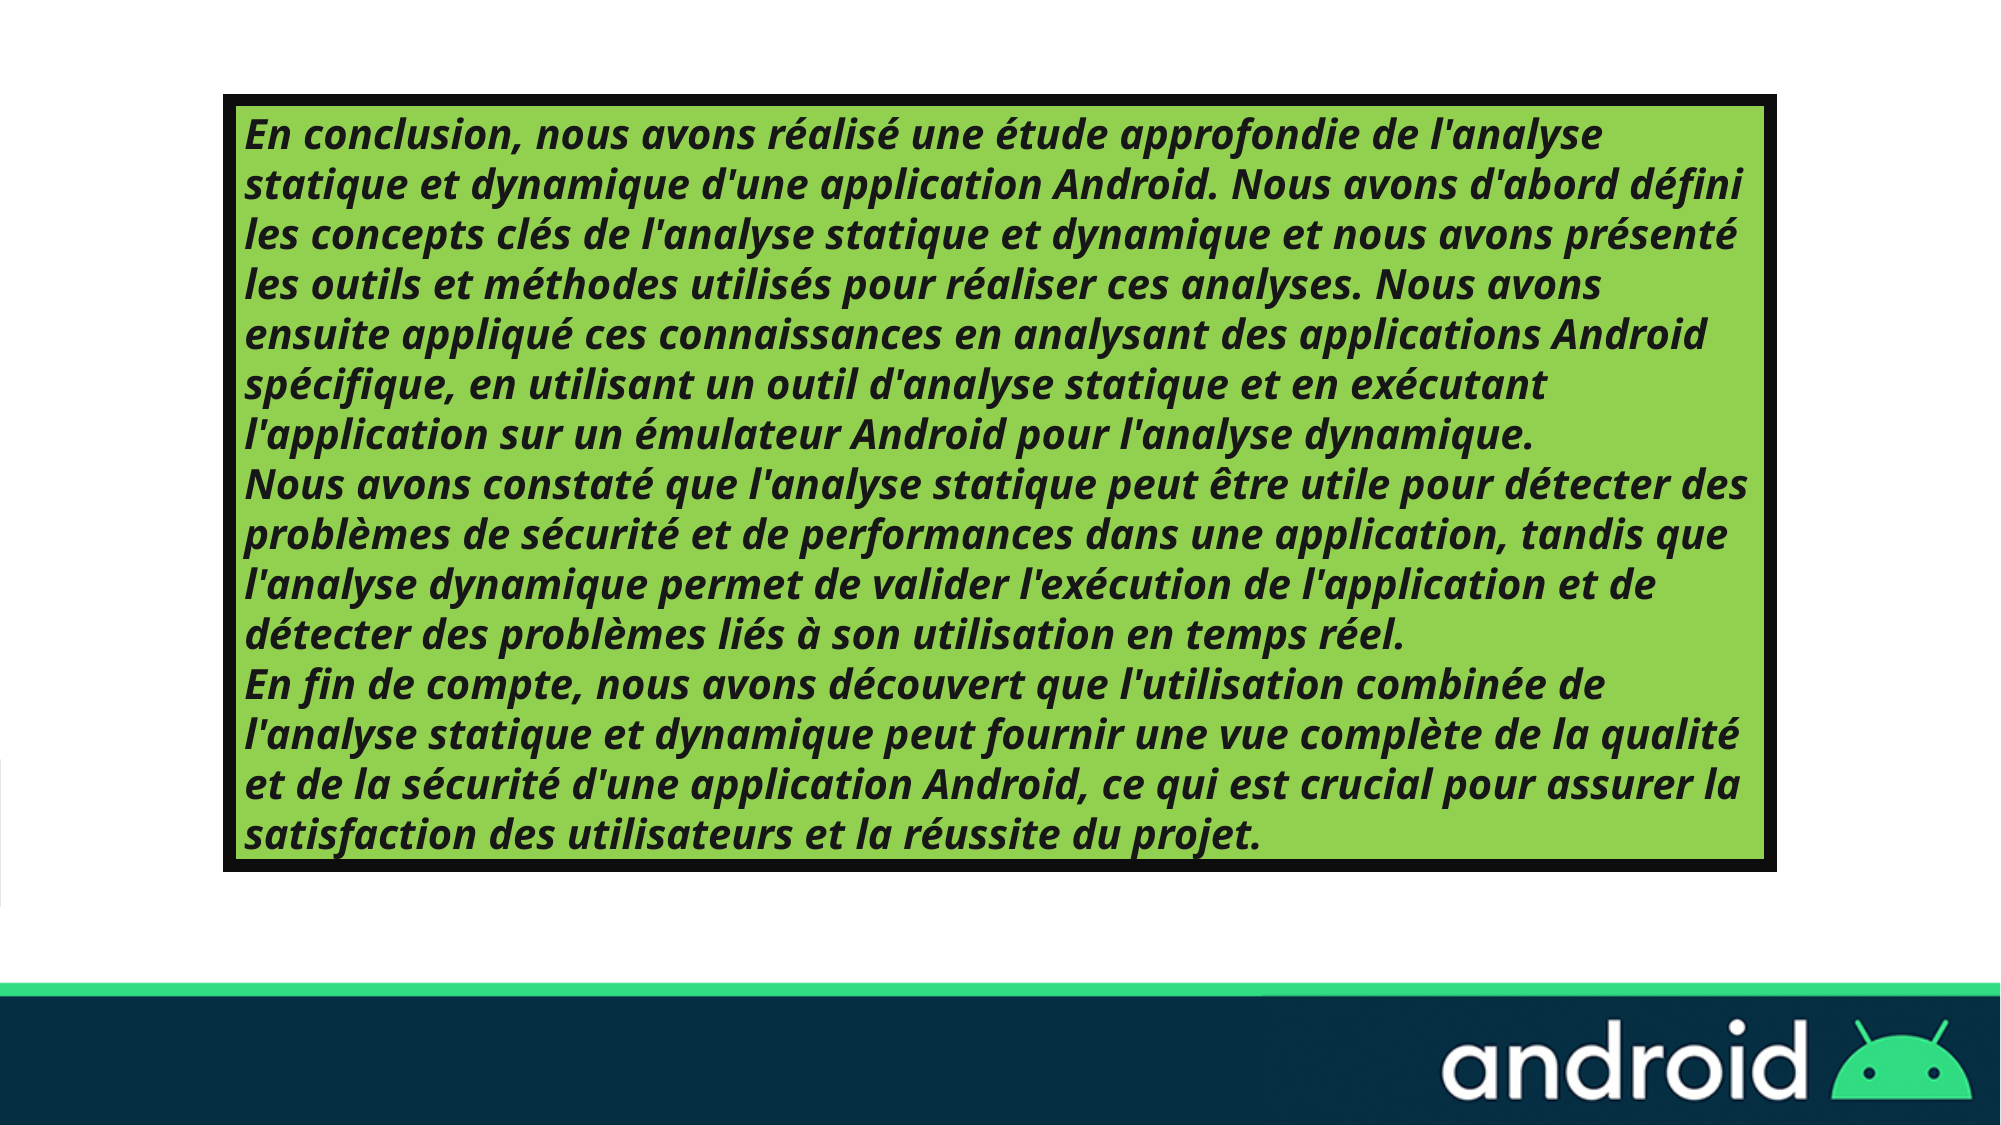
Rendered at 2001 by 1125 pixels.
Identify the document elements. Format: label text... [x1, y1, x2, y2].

text_box En conclusion, nous avons réalisé une étude approfondie de l'analyse statique et dynamique d'une application Android. Nous avons d'abord défini les concepts clés de l'analyse statique et dynamique et nous avons présenté les outils et méthodes utilisés pour réaliser ces analyses. Nous avons ensuite appliqué ces connaissances en analysant des applications Android spécifique, en utilisant un outil d'analyse statique et en exécutant l'application sur un émulateur Android pour l'analyse dynamique. Nous avons constaté que l'analyse statique peut être utile pour détecter des problèmes de sécurité et de performances dans une application, tandis que l'analyse dynamique permet de valider l'exécution de l'application et de détecter des problèmes liés à son utilisation en temps réel. En fin de compte, nous avons découvert que l'utilisation combinée de l'analyse statique et dynamique peut fournir une vue complète de la qualité et de la sécurité d'une application Android, ce qui est crucial pour assurer la satisfaction des utilisateurs et la réussite du projet. [229, 99, 1771, 822]
